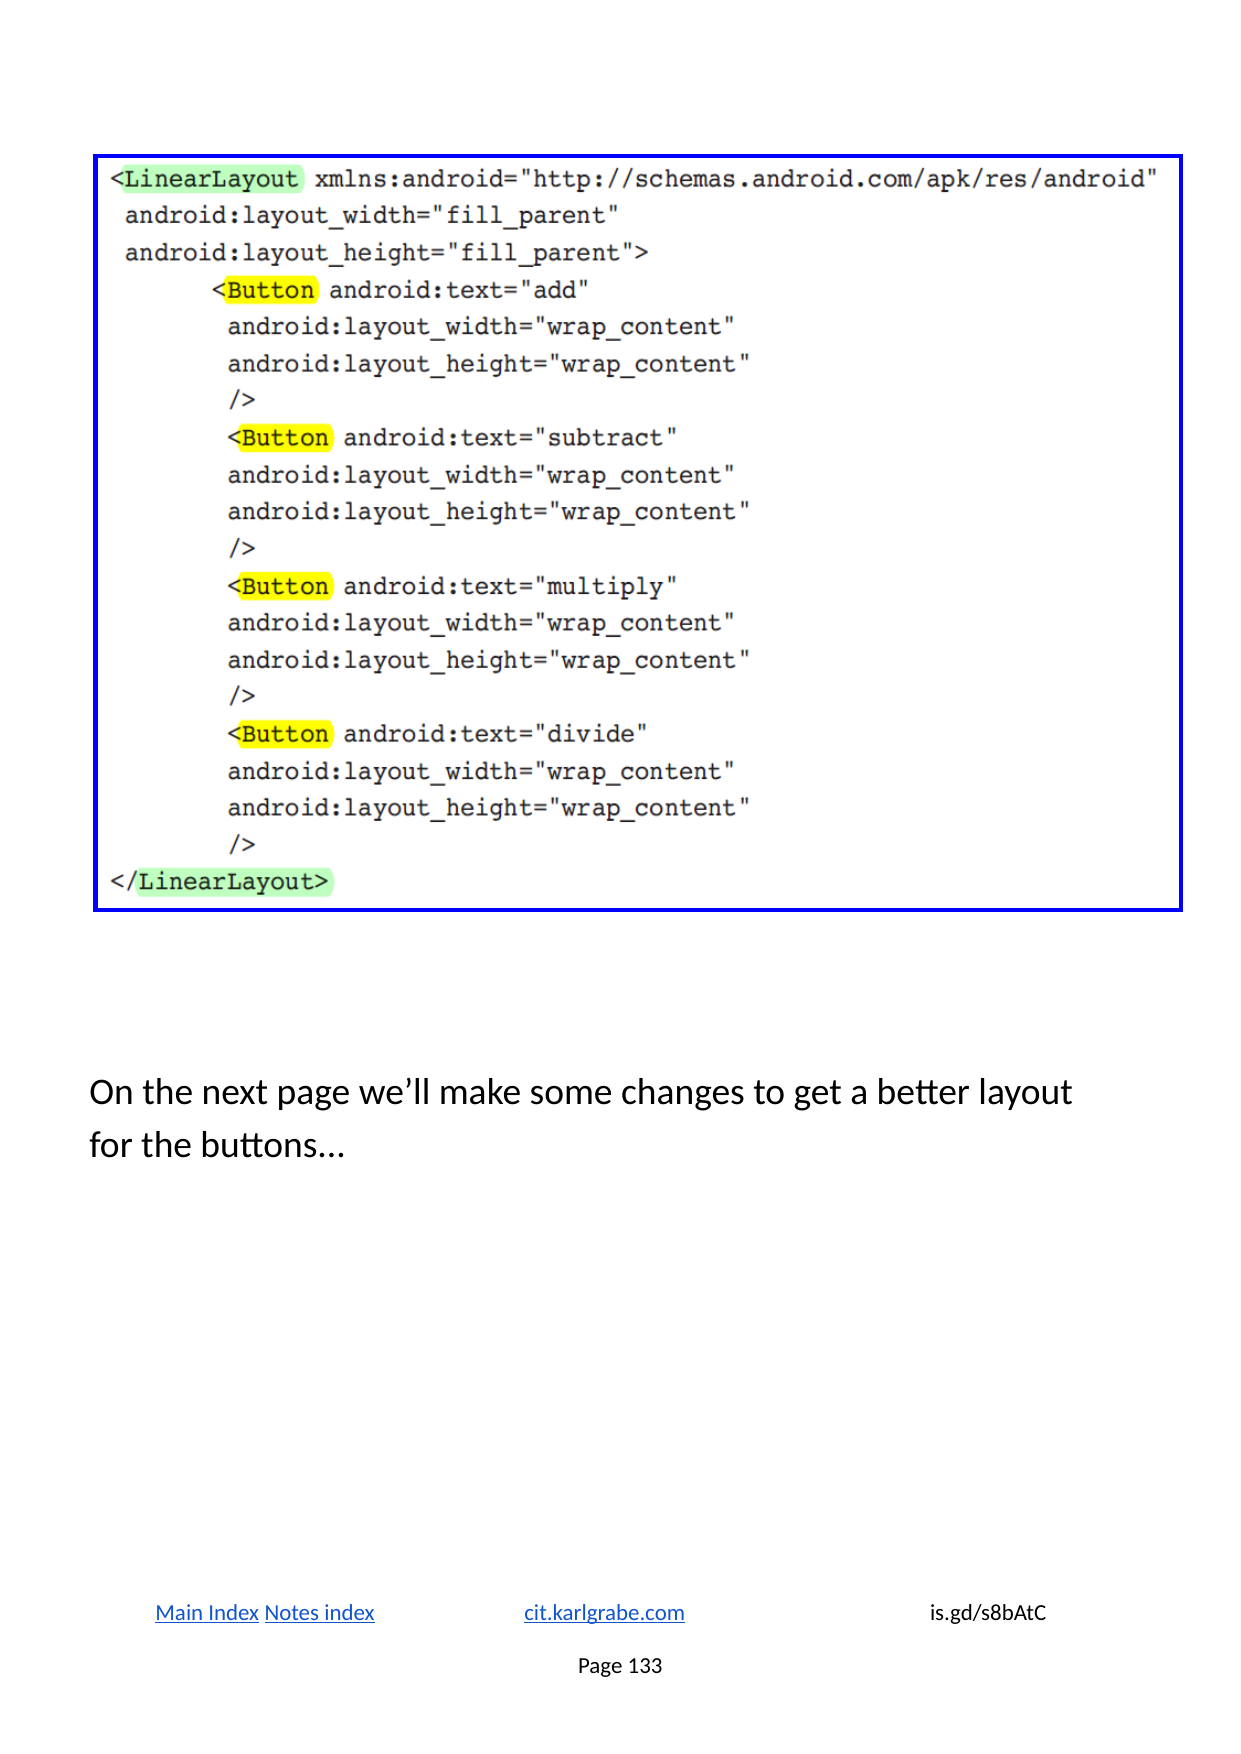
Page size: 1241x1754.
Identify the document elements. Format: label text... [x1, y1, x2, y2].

text On the next page we’ll make some changes to get a better layout for the buttons... [89, 1068, 1090, 1166]
picture [98, 158, 1179, 908]
